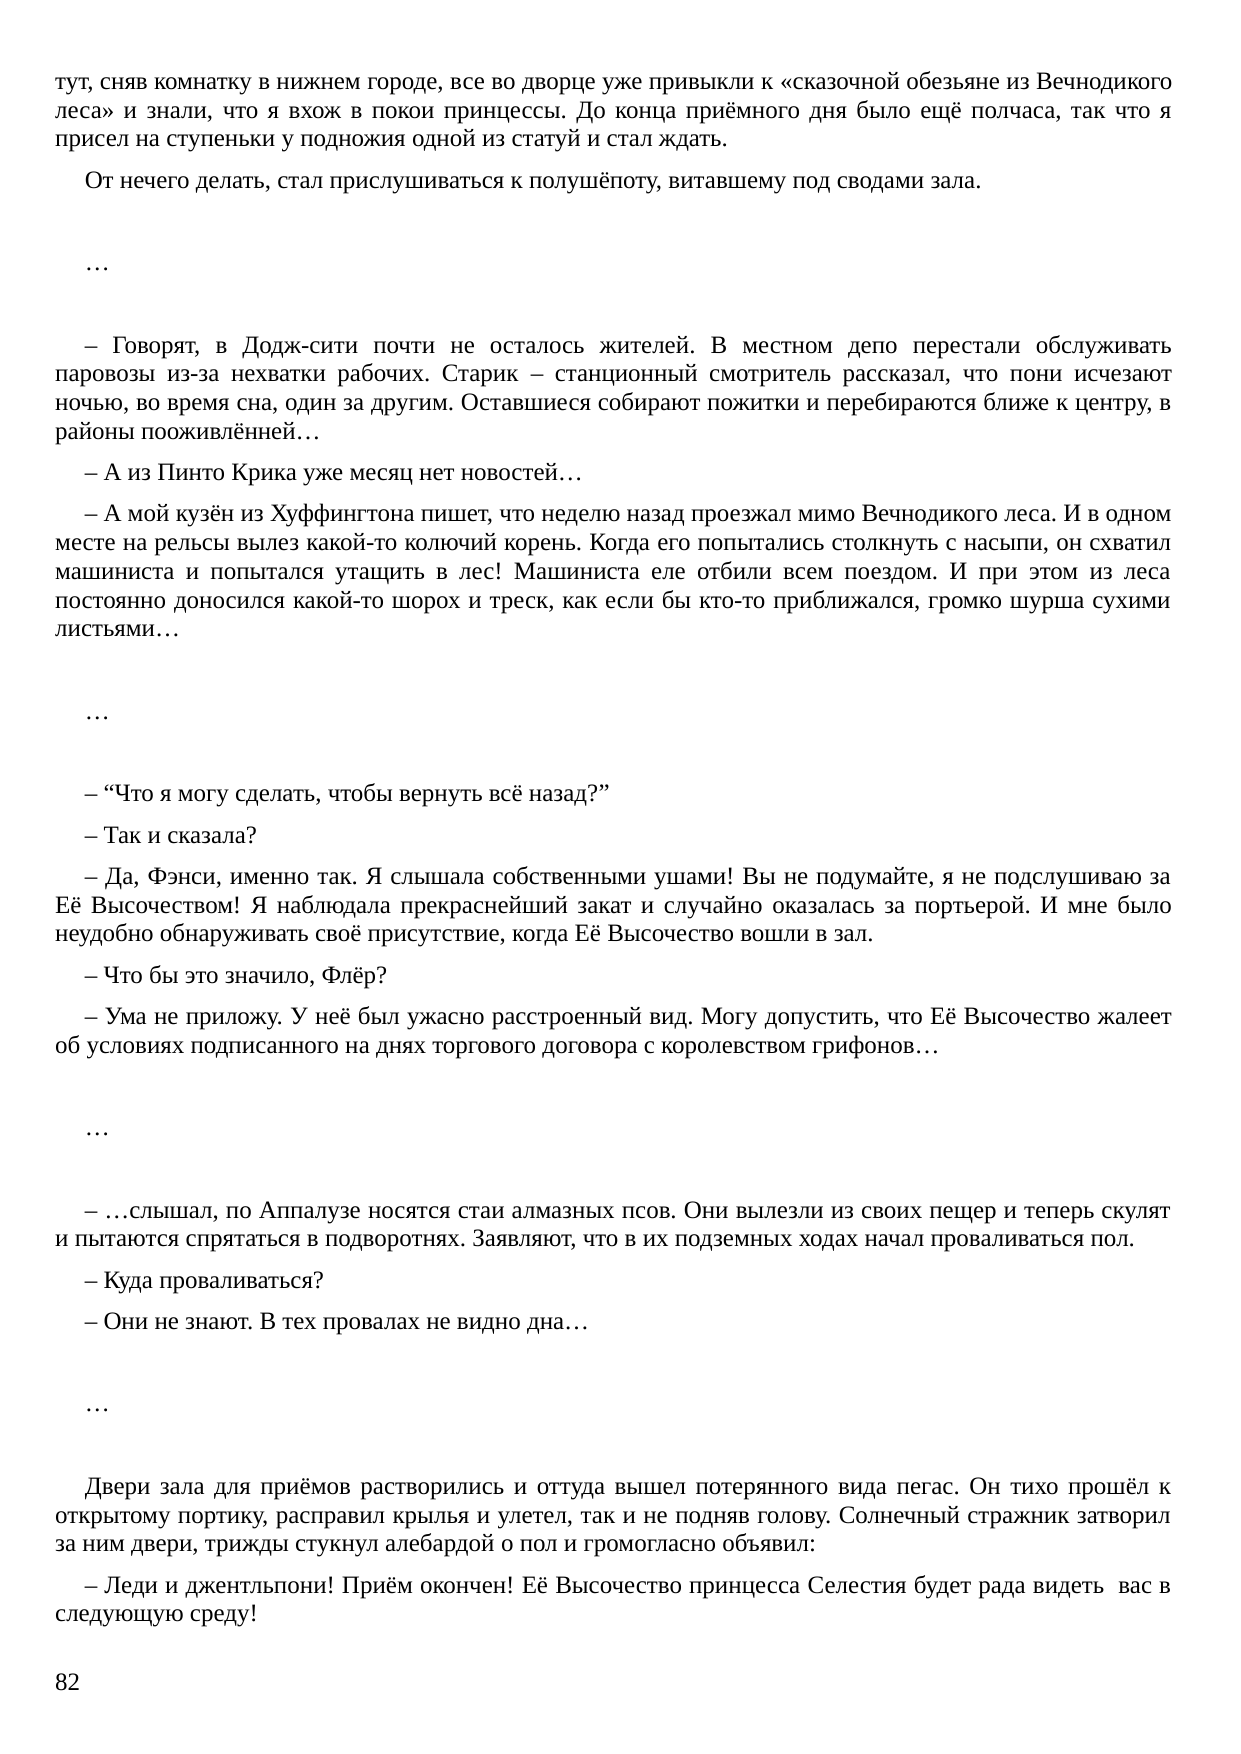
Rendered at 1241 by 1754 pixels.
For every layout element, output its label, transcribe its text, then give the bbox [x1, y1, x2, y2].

text – Говорят, в Додж-сити почти не осталось жителей. В местном депо перестали обслуживать паровозы из-за нехватки рабочих. Старик – станционный смотритель рассказал, что пони исчезают ночью, во время сна, один за другим. Оставшиеся собирают пожитки и перебираются ближе к центру, в районы пооживлённей… [55, 330, 1173, 445]
text Двери зала для приёмов растворились и оттуда вышел потерянного вида пегас. Он тихо прошёл к открытому портику, расправил крылья и улетел, так и не подняв голову. Солнечный стражник затворил за ним двери, трижды стукнул алебардой о пол и громогласно объявил: [55, 1471, 1173, 1557]
text – А из Пинто Крика уже месяц нет новостей… [55, 457, 1173, 486]
text – Что бы это значило, Флёр? [55, 960, 1173, 988]
text От нечего делать, стал прислушиваться к полушёпоту, витавшему под сводами зала. [55, 165, 1173, 193]
text – Они не знают. В тех провалах не видно дна… [55, 1306, 1173, 1335]
text – …слышал, по Аппалузе носятся стаи алмазных псов. Они вылезли из своих пещер и теперь скулят и пытаются спрятаться в подворотнях. Заявляют, что в их подземных ходах начал проваливаться пол. [55, 1195, 1173, 1252]
text – Ума не приложу. У неё был ужасно расстроенный вид. Могу допустить, что Её Высочество жалеет об условиях подписанного на днях торгового договора с королевством грифонов… [55, 1001, 1173, 1058]
text … [55, 696, 1173, 725]
text – Так и сказала? [55, 820, 1173, 848]
text – А мой кузён из Хуффингтона пишет, что неделю назад проезжал мимо Вечнодикого леса. И в одном месте на рельсы вылез какой-то колючий корень. Когда его попытались столкнуть с насыпи, он схватил машиниста и попытался утащить в лес! Машиниста еле отбили всем поездом. И при этом из леса постоянно доносился какой-то шорох и треск, как если бы кто-то приближался, громко шурша сухими листьями… [55, 498, 1173, 642]
text – Куда проваливаться? [55, 1265, 1173, 1293]
text … [55, 1388, 1173, 1417]
text … [55, 1112, 1173, 1141]
text – Да, Фэнси, именно так. Я слышала собственными ушами! Вы не подумайте, я не подслушиваю за Её Высочеством! Я наблюдала прекраснейший закат и случайно оказалась за портьерой. И мне было неудобно обнаруживать своё присутствие, когда Её Высочество вошли в зал. [55, 861, 1173, 947]
text … [55, 247, 1173, 276]
text – “Что я могу сделать, чтобы вернуть всё назад?” [55, 778, 1173, 807]
text тут, сняв комнатку в нижнем городе, все во дворце уже привыкли к «сказочной обезьяне из Вечнодикого леса» и знали, что я вхож в покои принцессы. До конца приёмного дня было ещё полчаса, так что я присел на ступеньки у подножия одной из статуй и стал ждать. [55, 66, 1173, 152]
text – Леди и джентльпони! Приём окончен! Её Высочество принцесса Селестия будет рада видеть вас в следующую среду! [55, 1570, 1173, 1627]
